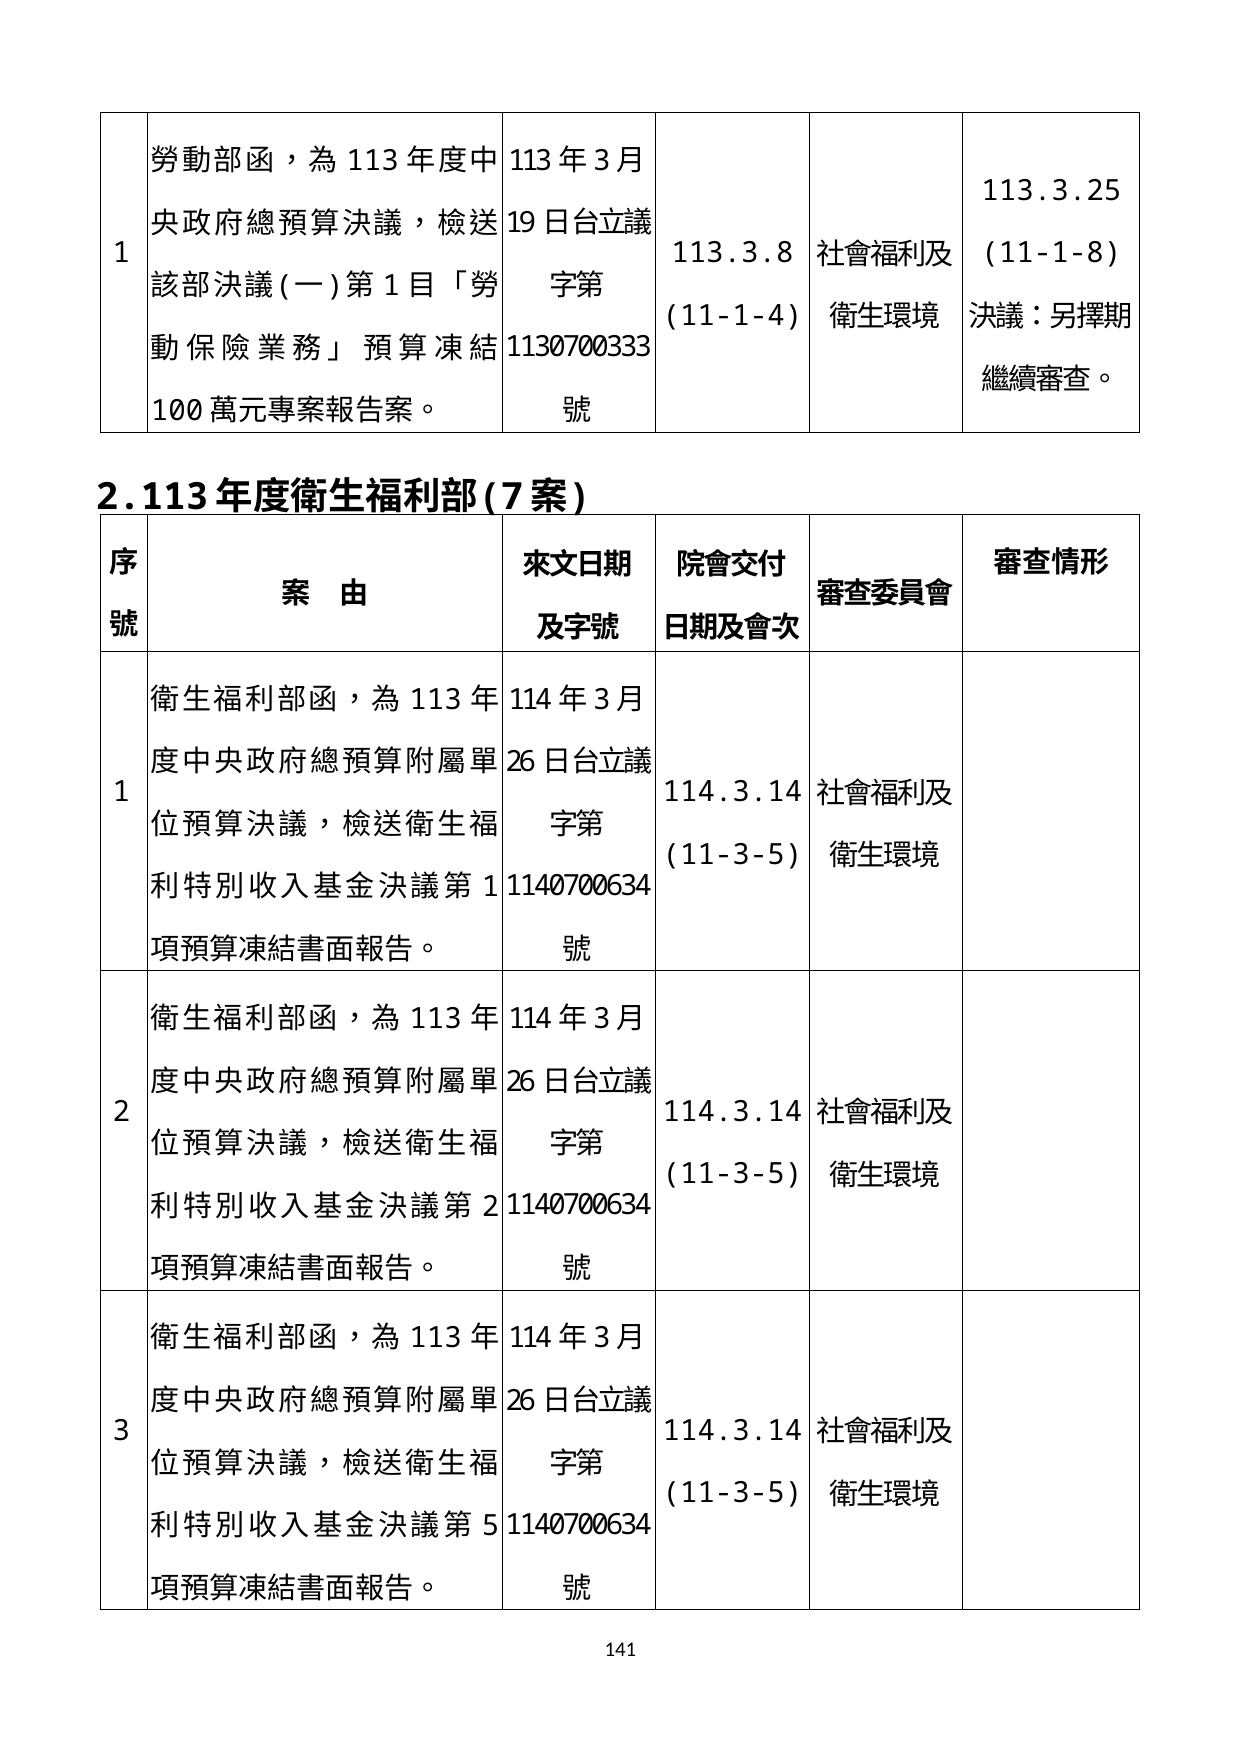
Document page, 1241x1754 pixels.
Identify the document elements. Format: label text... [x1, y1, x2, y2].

table_cell 114.3.14 (11-3-5) [656, 971, 809, 1290]
table_cell [963, 971, 1139, 1290]
table_cell 社會福利及 衛生環境 [810, 113, 962, 432]
table_cell 衛生福利部函，為113年度中央政府總預算附屬單位預算決議，檢送衛生福利特別收入基金決議第2項預算凍結書面報告。 [148, 971, 502, 1290]
table_cell 114年3月26日台立議字第1140700634號 [503, 652, 655, 970]
table_cell 113.3.8 (11-1-4) [656, 113, 809, 432]
table_header 審查情形 [963, 515, 1139, 651]
table_cell 衛生福利部函，為113年度中央政府總預算附屬單位預算決議，檢送衛生福利特別收入基金決議第5項預算凍結書面報告。 [148, 1291, 502, 1609]
table_cell 衛生福利部函，為113年度中央政府總預算附屬單位預算決議，檢送衛生福利特別收入基金決議第1項預算凍結書面報告。 [148, 652, 502, 970]
table_header 院會交付 日期及會次 [656, 515, 809, 651]
table_cell 114.3.14 (11-3-5) [656, 1291, 809, 1609]
table_cell 113年3月19日台立議字第1130700333號 [503, 113, 655, 432]
table_cell 114.3.14 (11-3-5) [656, 652, 809, 970]
list 113年度衛生福利部(7案) [24, 451, 1122, 514]
table_cell 社會福利及 衛生環境 [810, 971, 962, 1290]
table_header 案 由 [148, 515, 502, 651]
table_cell 社會福利及 衛生環境 [810, 652, 962, 970]
table_cell [101, 971, 147, 1290]
table_cell [101, 1291, 147, 1609]
table_cell [963, 652, 1139, 970]
table_cell [101, 652, 147, 970]
table_header 審查委員會 [810, 515, 962, 651]
table_cell 社會福利及 衛生環境 [810, 1291, 962, 1609]
table_cell 113.3.25 (11-1-8) 決議：另擇期 繼續審查。 [963, 113, 1139, 432]
table_header 來文日期 及字號 [503, 515, 655, 651]
table_cell 勞動部函，為113年度中央政府總預算決議，檢送該部決議(一)第1目「勞動保險業務」預算凍結100萬元專案報告案。 [148, 113, 502, 432]
table_cell 114年3月26日台立議字第1140700634號 [503, 971, 655, 1290]
table_header 序號 [101, 515, 147, 651]
table_cell [101, 113, 147, 432]
table_cell 114年3月26日台立議字第1140700634號 [503, 1291, 655, 1609]
table_cell [963, 1291, 1139, 1609]
